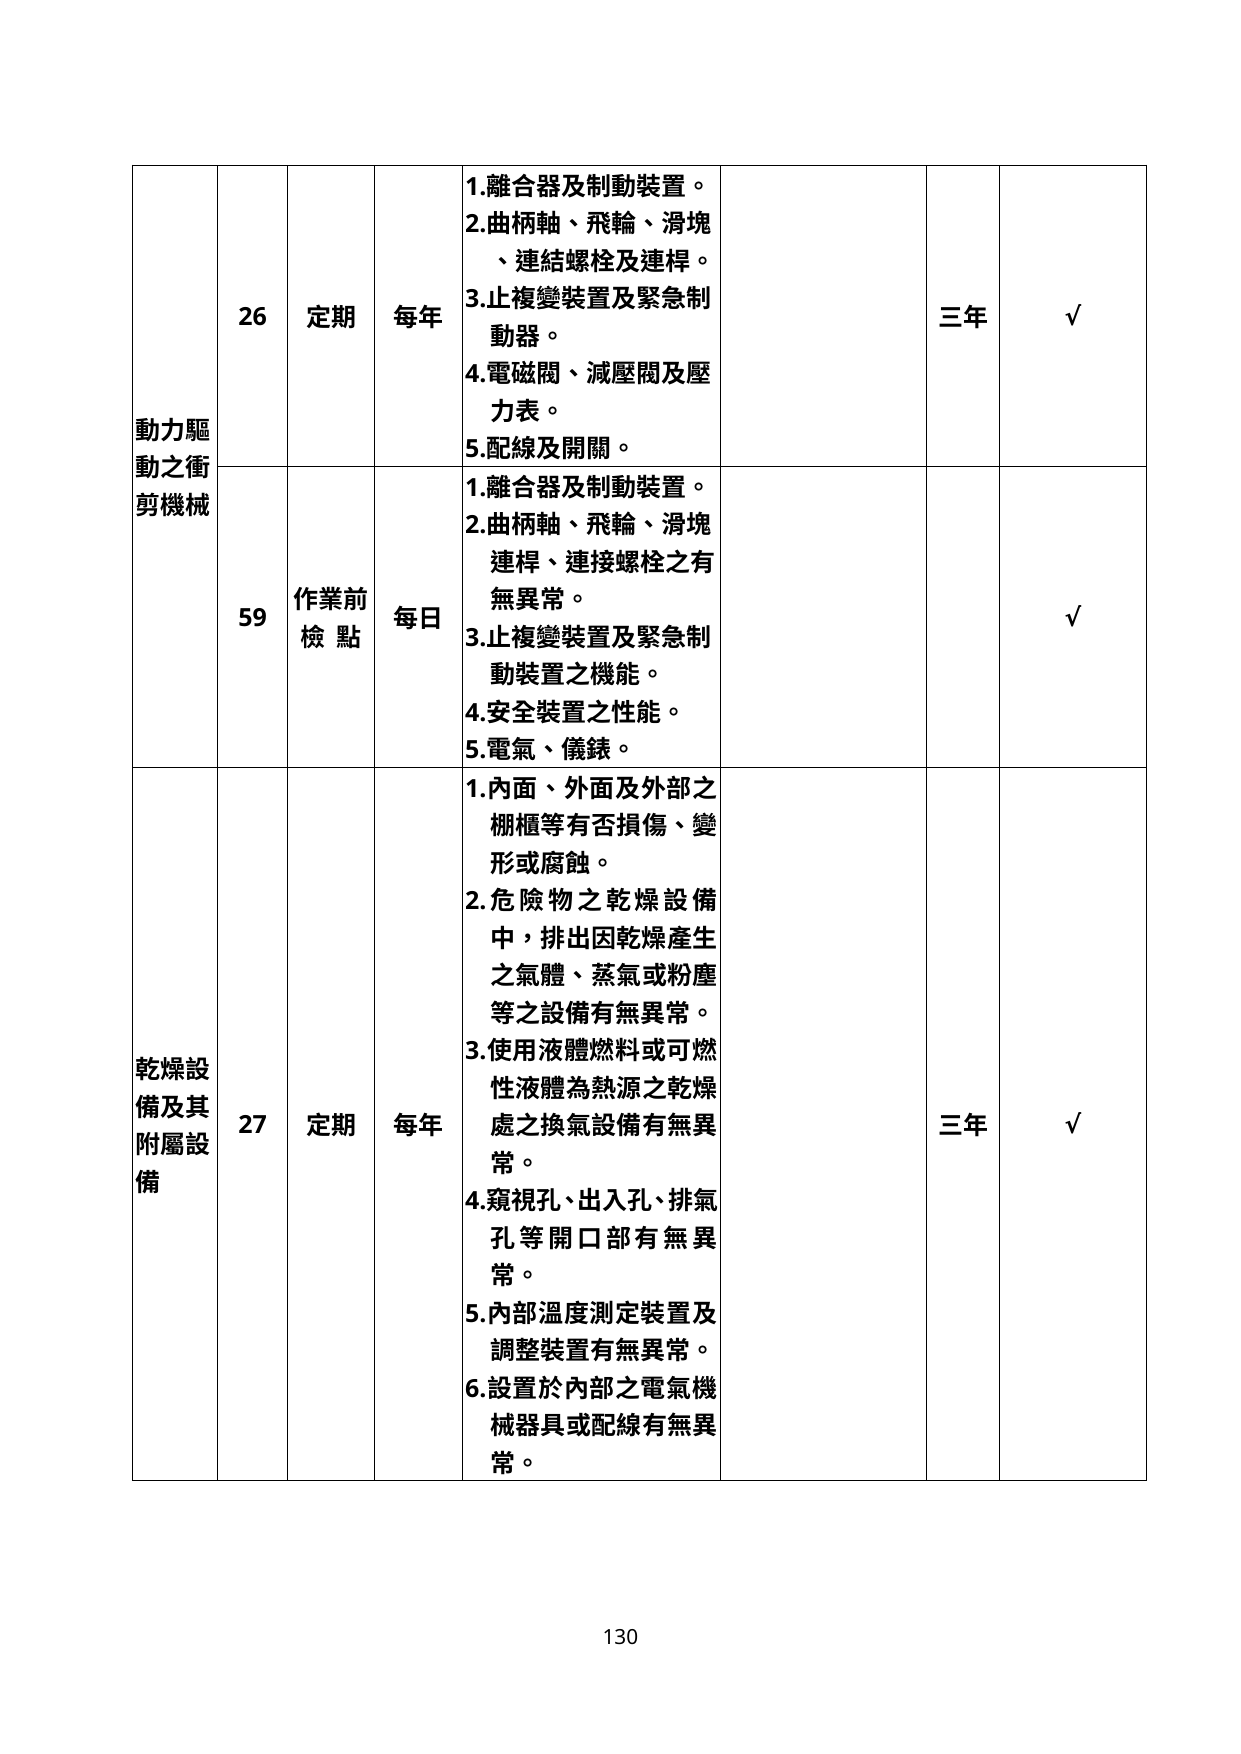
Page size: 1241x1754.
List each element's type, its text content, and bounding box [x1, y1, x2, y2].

table_cell √ [1000, 166, 1146, 466]
table_cell 三年 [927, 166, 999, 466]
table_cell 定期 [288, 166, 374, 466]
table_cell 動力驅動之衝剪機械 [133, 166, 217, 767]
table_cell [927, 467, 999, 767]
table_cell 27 [218, 768, 287, 1480]
table_cell 三年 [927, 768, 999, 1480]
table_cell [721, 166, 926, 466]
table_cell 26 [218, 166, 287, 466]
table_cell 定期 [288, 768, 374, 1480]
table_cell 1.離合器及制動裝置。 2.曲柄軸、飛輪、滑塊 、連結螺栓及連桿。 3.止複變裝置及緊急制動器。 4.電磁閥、減壓閥及壓力表。 5.配線及開關。 [463, 166, 720, 466]
table_cell 59 [218, 467, 287, 767]
table_cell [721, 768, 926, 1480]
table_cell 1.離合器及制動裝置。 2.曲柄軸、飛輪、滑塊 連桿、連接螺栓之有無異常。 3.止複變裝置及緊急制動裝置之機能。 4.安全裝置之性能。 5.電氣、儀錶。 [463, 467, 720, 767]
table_cell 每日 [375, 467, 462, 767]
table_cell 乾燥設備及其附屬設備 [133, 768, 217, 1480]
table_cell 1.內面、外面及外部之棚櫃等有否損傷、變形或腐蝕。 2.危險物之乾燥設備中，排出因乾燥產生之氣體、蒸氣或粉塵等之設備有無異常。 3.使用液體燃料或可燃性液體為熱源之乾燥處之換氣設備有無異常。 4.窺視孔、出入孔、排氣孔等開口部有無異常。 5.內部溫度測定裝置及調整裝置有無異常。 6.設置於內部之電氣機械器具或配線有無異常。 [463, 768, 720, 1480]
table_cell [721, 467, 926, 767]
table_cell 每年 [375, 768, 462, 1480]
table_cell 每年 [375, 166, 462, 466]
table_cell 作業前 檢 點 [288, 467, 374, 767]
table_cell √ [1000, 768, 1146, 1480]
table_cell √ [1000, 467, 1146, 767]
